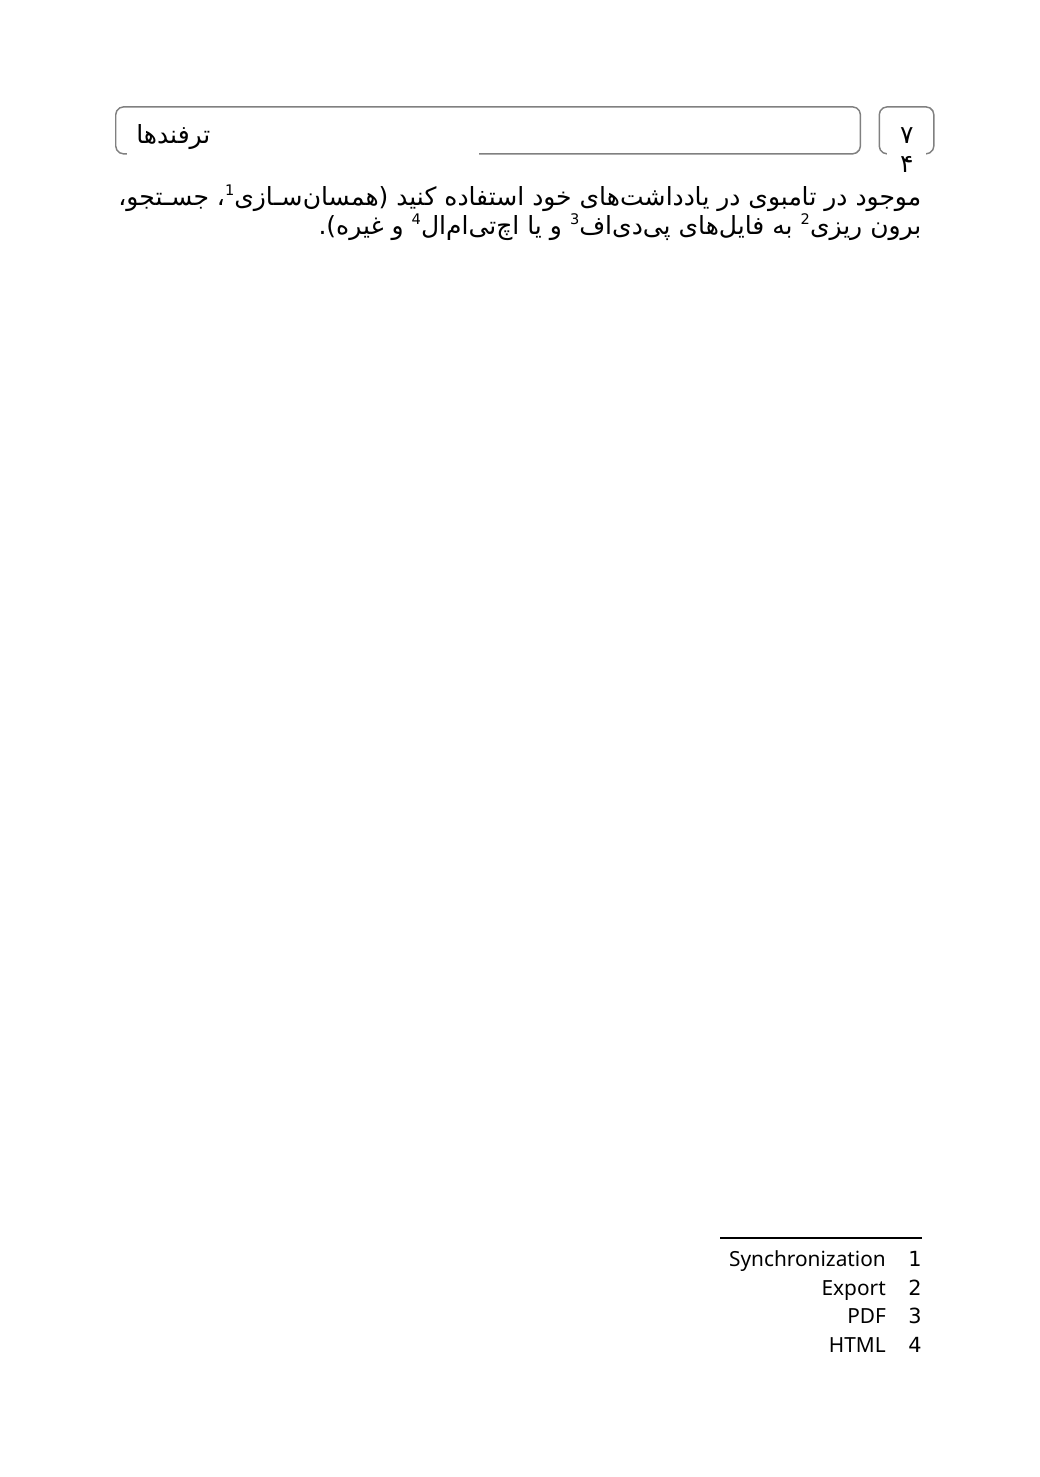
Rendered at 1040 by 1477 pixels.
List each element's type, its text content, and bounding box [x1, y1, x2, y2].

text Synchronization [118, 1244, 921, 1273]
text HTML [118, 1330, 921, 1358]
text موجود در تامبوی در یادداشت‌های خود استفاده کنید (همسان‌سازی، جستجو، برون ریزی به فایل‌های پی‌دی‌اف و یا اچ‌تی‌ام‌ال و غیره). [118, 182, 921, 240]
text PDF [118, 1301, 921, 1330]
text Export [118, 1273, 921, 1301]
